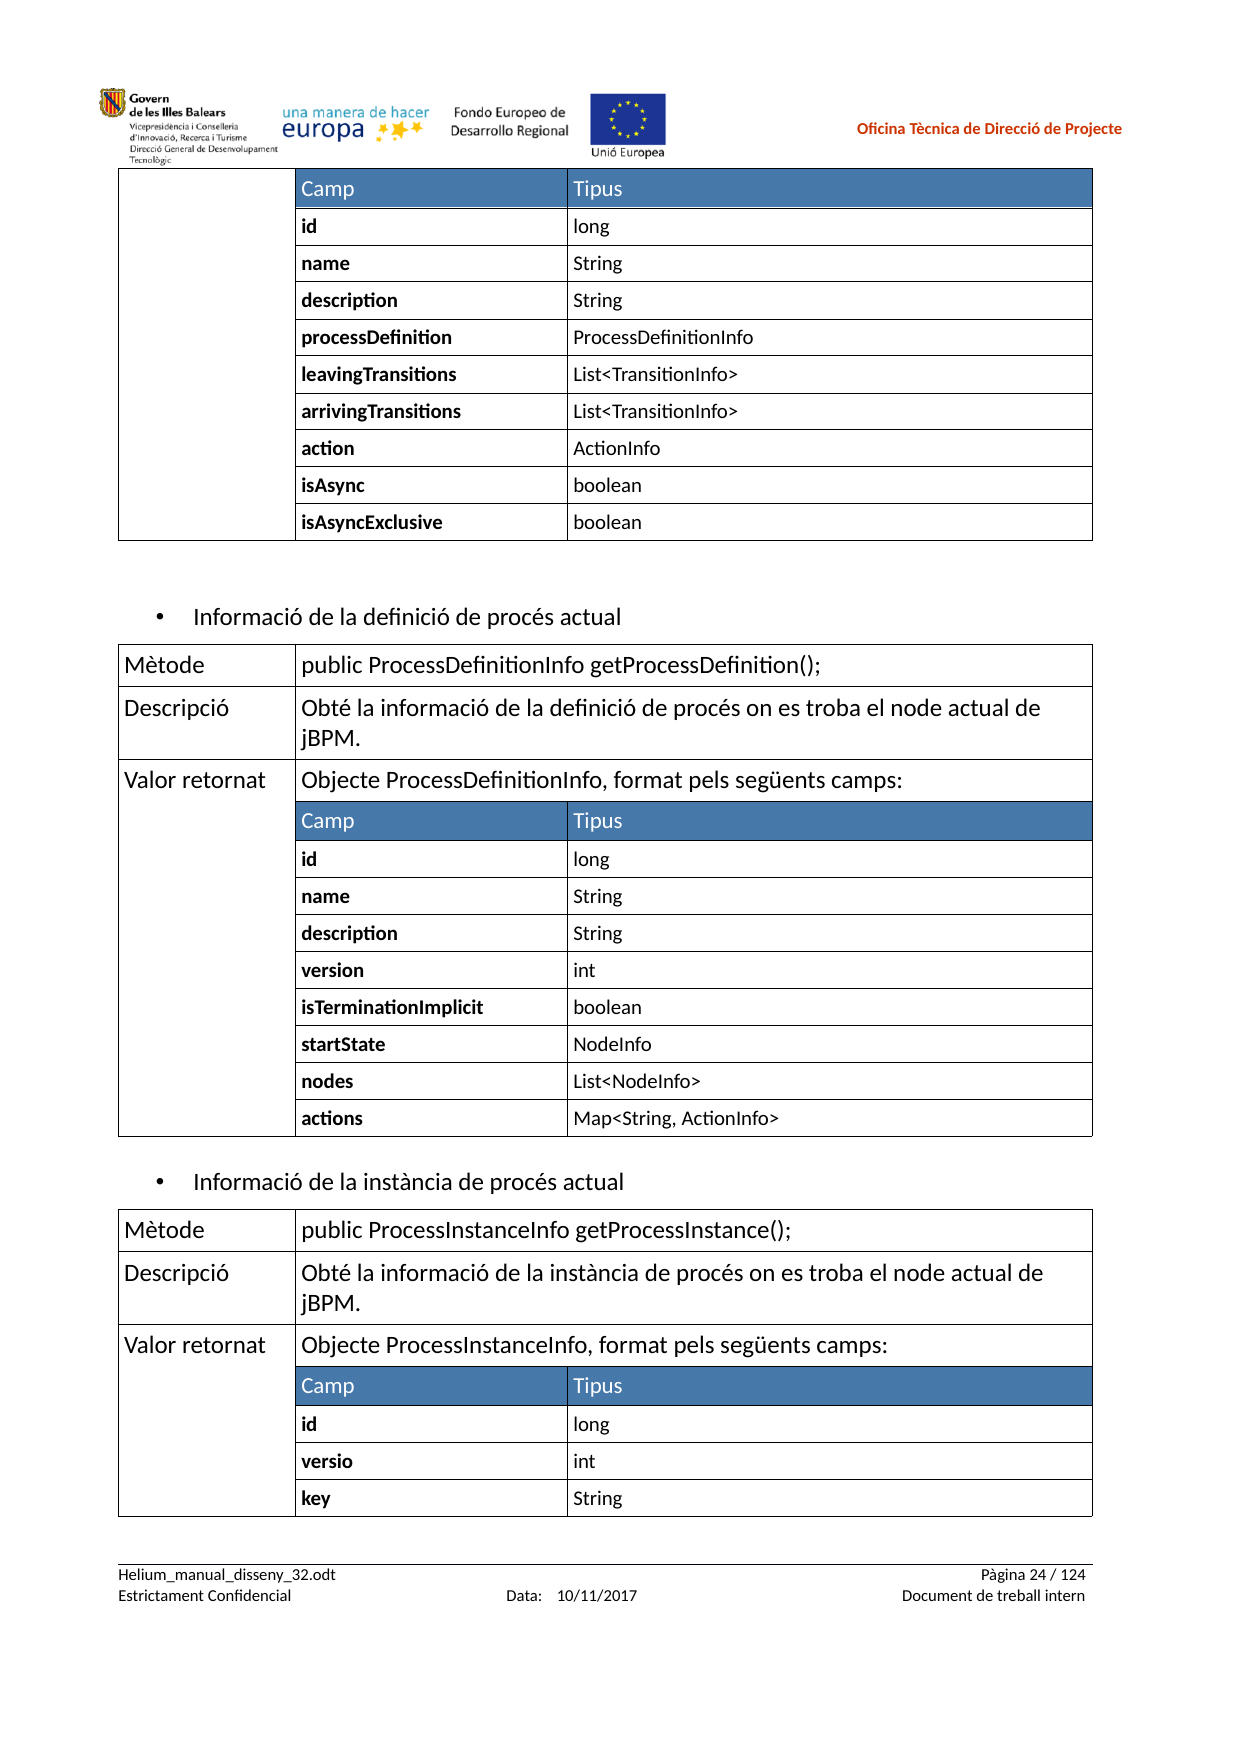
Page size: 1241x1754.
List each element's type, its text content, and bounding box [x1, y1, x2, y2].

table_header Mètode [119, 1210, 295, 1251]
table_cell ActionInfo [568, 430, 1092, 466]
table_cell boolean [568, 504, 1092, 540]
table_cell [119, 169, 295, 540]
picture [99, 87, 668, 166]
table_cell name [296, 878, 567, 914]
table_cell id [296, 1406, 567, 1442]
list Informació de la definició de procés actual [156, 601, 1122, 632]
table_cell Objecte ProcessDefinitionInfo, format pels següents camps: [296, 760, 1092, 801]
table_cell isAsyncExclusive [296, 504, 567, 540]
table_cell String [568, 1480, 1092, 1516]
table_cell long [568, 841, 1092, 877]
table_cell Descripció [119, 1252, 295, 1323]
table_cell Tipus [568, 1367, 1092, 1405]
table_cell NodeInfo [568, 1026, 1092, 1062]
table_cell String [568, 915, 1092, 951]
table_cell long [568, 1406, 1092, 1442]
table_cell String [568, 878, 1092, 914]
table_cell Camp [296, 802, 567, 840]
table_cell description [296, 282, 567, 318]
table_cell int [568, 1443, 1092, 1479]
table_cell Tipus [568, 169, 1092, 207]
table_cell arrivingTransitions [296, 394, 567, 429]
table_cell id [296, 209, 567, 244]
table_cell ProcessDefinitionInfo [568, 320, 1092, 355]
table_cell List<TransitionInfo> [568, 356, 1092, 392]
table_cell List<TransitionInfo> [568, 394, 1092, 429]
table_cell int [568, 952, 1092, 988]
table_cell key [296, 1480, 567, 1516]
table_cell Tipus [568, 802, 1092, 840]
table_header public ProcessInstanceInfo getProcessInstance(); [296, 1210, 1092, 1251]
table_header public ProcessDefinitionInfo getProcessDefinition(); [296, 645, 1092, 686]
table_cell isAsync [296, 467, 567, 503]
table_cell Descripció [119, 687, 295, 758]
table_cell isTerminationImplicit [296, 989, 567, 1025]
table_cell String [568, 246, 1092, 281]
table_cell versio [296, 1443, 567, 1479]
table_cell id [296, 841, 567, 877]
table_cell Camp [296, 169, 567, 207]
table_cell Obté la informació de la definició de procés on es troba el node actual de jBPM. [296, 687, 1092, 758]
table_cell action [296, 430, 567, 466]
list Informació de la instància de procés actual [156, 1167, 1122, 1197]
table_cell Objecte ProcessInstanceInfo, format pels següents camps: [296, 1325, 1092, 1366]
table_cell long [568, 209, 1092, 244]
table_cell Camp [296, 1367, 567, 1405]
table_cell Obté la informació de la instància de procés on es troba el node actual de jBPM. [296, 1252, 1092, 1323]
table_cell processDefinition [296, 320, 567, 355]
table_cell String [568, 282, 1092, 318]
table_cell Map<String, ActionInfo> [568, 1100, 1092, 1136]
table_cell version [296, 952, 567, 988]
table_cell Valor retornat [119, 1325, 295, 1516]
table_cell boolean [568, 989, 1092, 1025]
table_cell leavingTransitions [296, 356, 567, 392]
table_cell startState [296, 1026, 567, 1062]
table_header Mètode [119, 645, 295, 686]
table_cell Valor retornat [119, 760, 295, 1136]
table_cell description [296, 915, 567, 951]
table_cell boolean [568, 467, 1092, 503]
table_cell actions [296, 1100, 567, 1136]
table_cell name [296, 246, 567, 281]
table_cell List<NodeInfo> [568, 1063, 1092, 1099]
table_cell nodes [296, 1063, 567, 1099]
